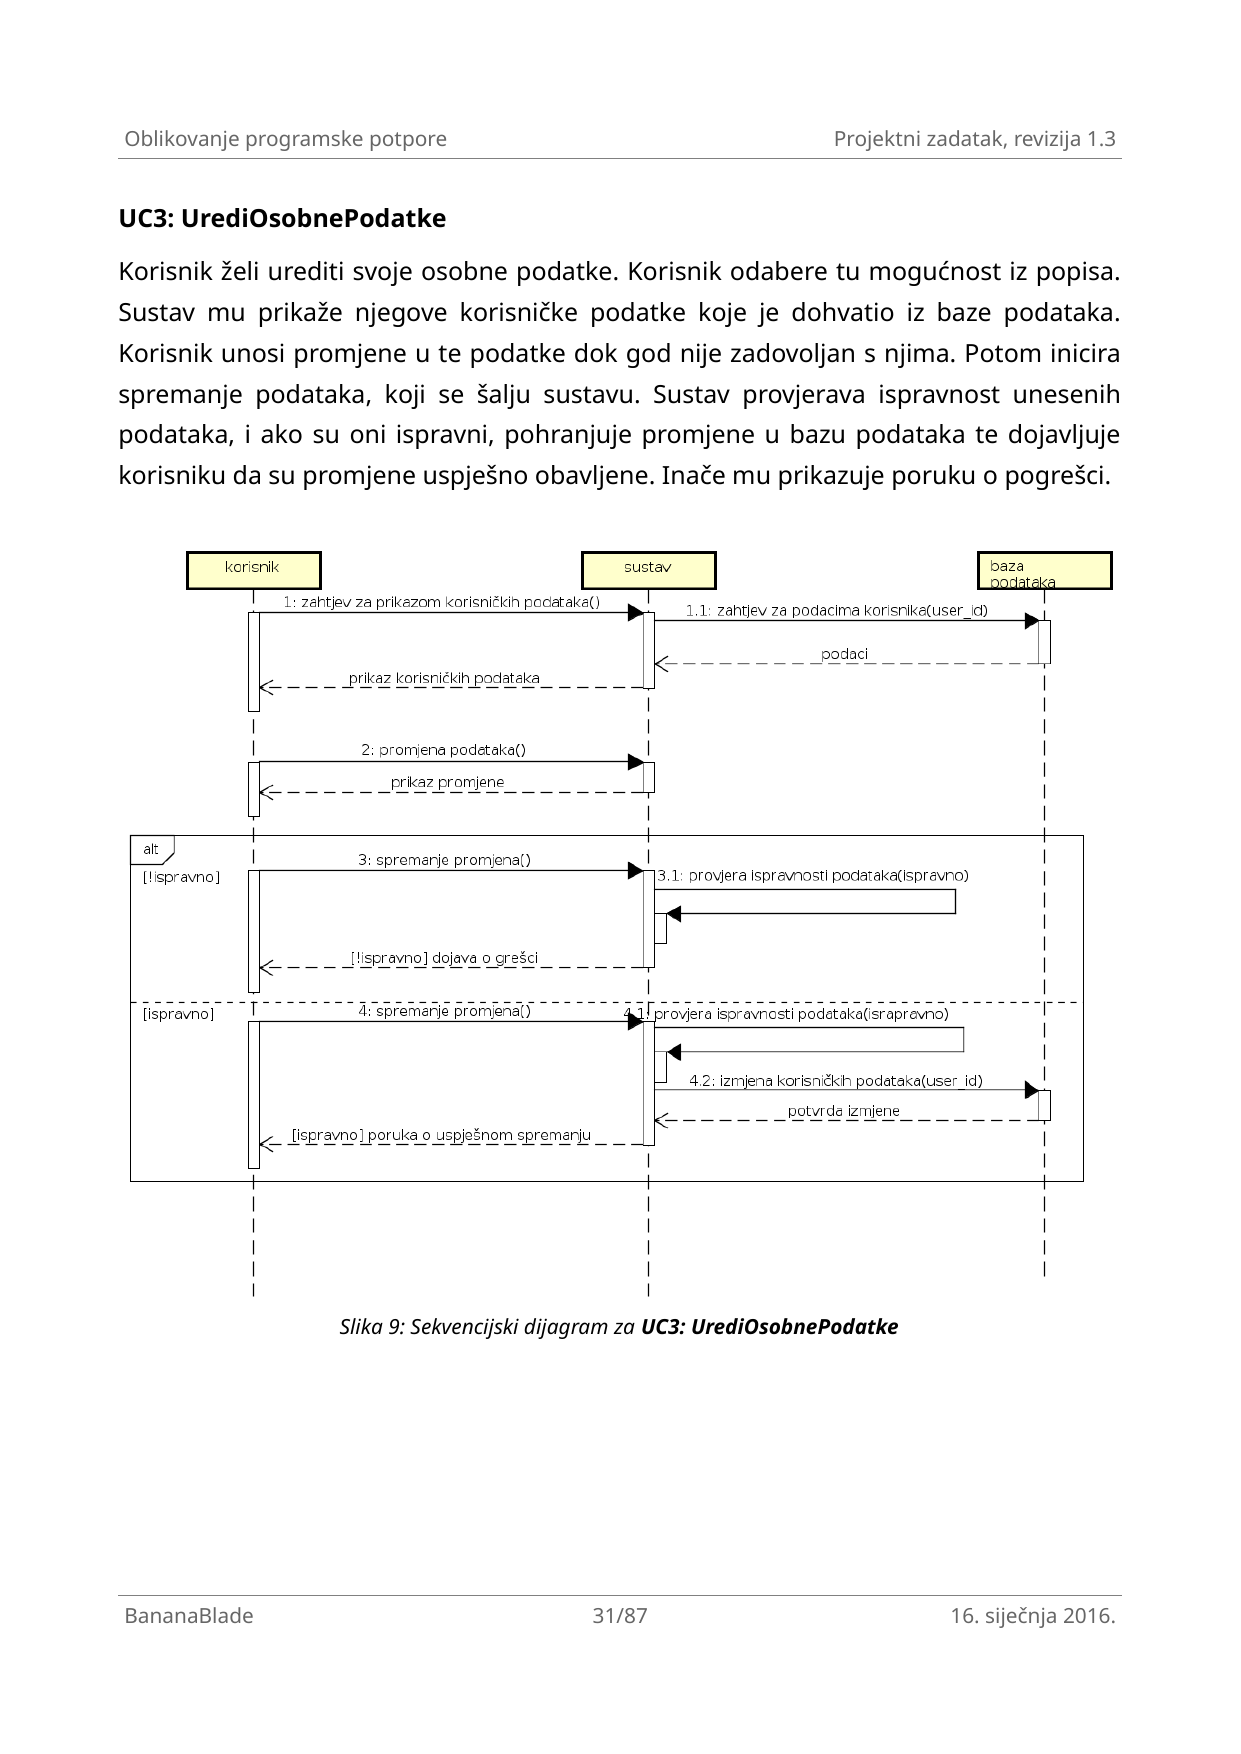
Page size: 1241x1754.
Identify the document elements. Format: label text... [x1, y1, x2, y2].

picture [118, 540, 1123, 1307]
subtitle UC3: UrediOsobnePodatke [118, 201, 1122, 234]
text Korisnik želi urediti svoje osobne podatke. Korisnik odabere tu mogućnost iz popisa. Sustav mu prikaže njegove korisničke podatke koje je dohvatio iz baze podataka. Korisnik unosi promjene u te podatke dok god nije zadovoljan s njima. Potom inicira spremanje podataka, koji se šalju sustavu. Sustav provjerava ispravnost unesenih podataka, i ako su oni ispravni, pohranjuje promjene u bazu podataka te dojavljuje korisniku da su promjene uspješno obavljene. Inače mu prikazuje poruku o pogrešci. [118, 254, 1122, 492]
text Slika 9: Sekvencijski dijagram za UC3: UrediOsobnePodatke [118, 1307, 1122, 1341]
